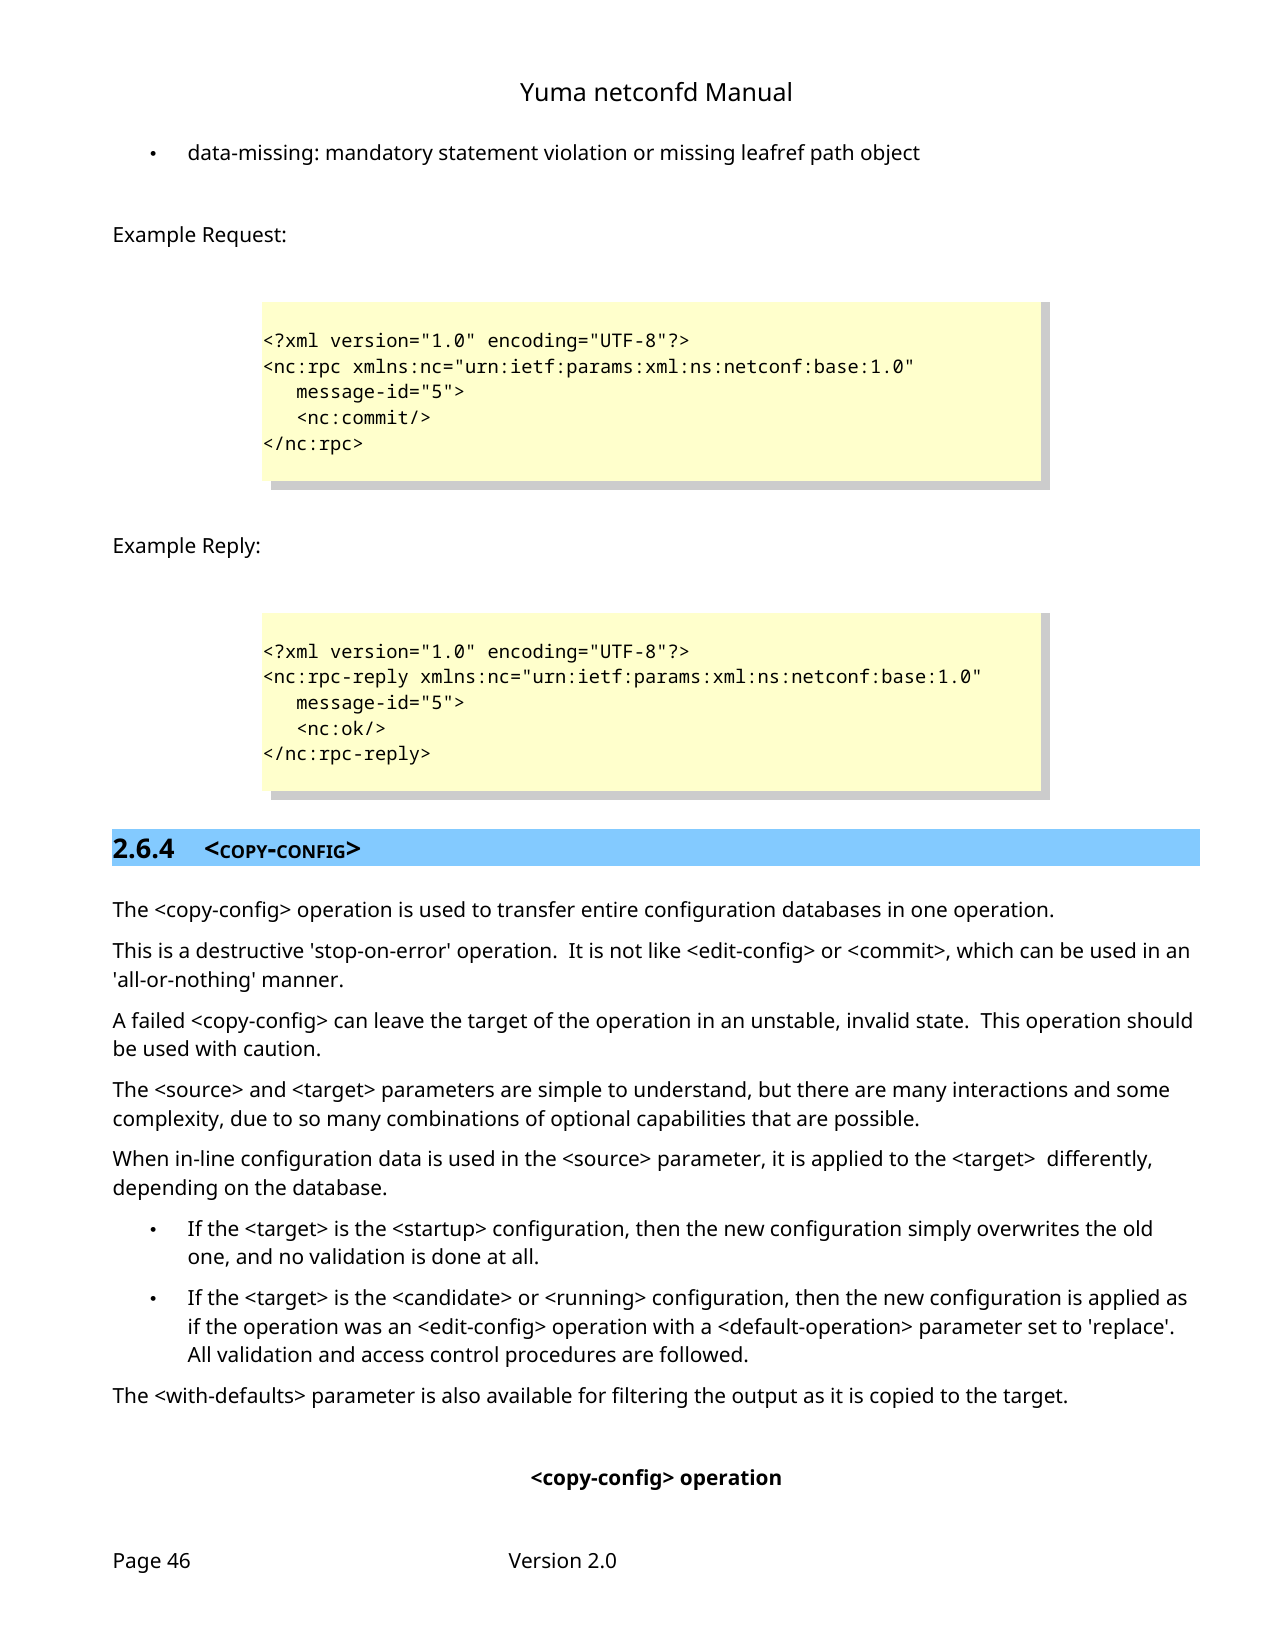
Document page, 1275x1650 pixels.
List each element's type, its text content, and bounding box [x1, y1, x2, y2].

text Example Reply: [112, 531, 1200, 559]
text </nc:rpc-reply> [262, 740, 1041, 766]
text <nc:ok/> [262, 715, 1041, 740]
list If the <target> is the <candidate> or <running> configuration, then the new configuration is applied as if the operation was an <edit-config> operation with a <default-operation> parameter set to 'replace'. All validation and access control procedures are followed. [150, 1283, 1200, 1369]
text </nc:rpc> [262, 430, 1041, 455]
list If the <target> is the <startup> configuration, then the new configuration simply overwrites the old one, and no validation is done at all. [150, 1214, 1200, 1271]
text This is a destructive 'stop-on-error' operation. It is not like <edit-config> or <commit>, which can be used in an 'all-or-nothing' manner. [112, 936, 1200, 993]
subtitle <copy-config> operation [127, 1463, 1185, 1491]
text The <with-defaults> parameter is also available for filtering the output as it is copied to the target. [112, 1381, 1200, 1409]
text message-id="5"> [262, 689, 1041, 715]
text Example Request: [112, 220, 1200, 249]
text <?xml version="1.0" encoding="UTF-8"?> [262, 328, 1041, 353]
text A failed <copy-config> can leave the target of the operation in an unstable, invalid state. This operation should be used with caution. [112, 1006, 1200, 1063]
text <nc:commit/> [262, 404, 1041, 430]
subtitle <copy-config> [112, 829, 1200, 866]
text <nc:rpc-reply xmlns:nc="urn:ietf:params:xml:ns:netconf:base:1.0" [262, 664, 1041, 689]
text <?xml version="1.0" encoding="UTF-8"?> [262, 638, 1041, 664]
text When in-line configuration data is used in the <source> parameter, it is applied to the <target> differently, depending on the database. [112, 1144, 1200, 1201]
text The <copy-config> operation is used to transfer entire configuration databases in one operation. [112, 896, 1200, 924]
text <nc:rpc xmlns:nc="urn:ietf:params:xml:ns:netconf:base:1.0" [262, 353, 1041, 379]
list data-missing: mandatory statement violation or missing leafref path object [150, 138, 1200, 167]
text message-id="5"> [262, 379, 1041, 404]
text The <source> and <target> parameters are simple to understand, but there are many interactions and some complexity, due to so many combinations of optional capabilities that are possible. [112, 1075, 1200, 1132]
